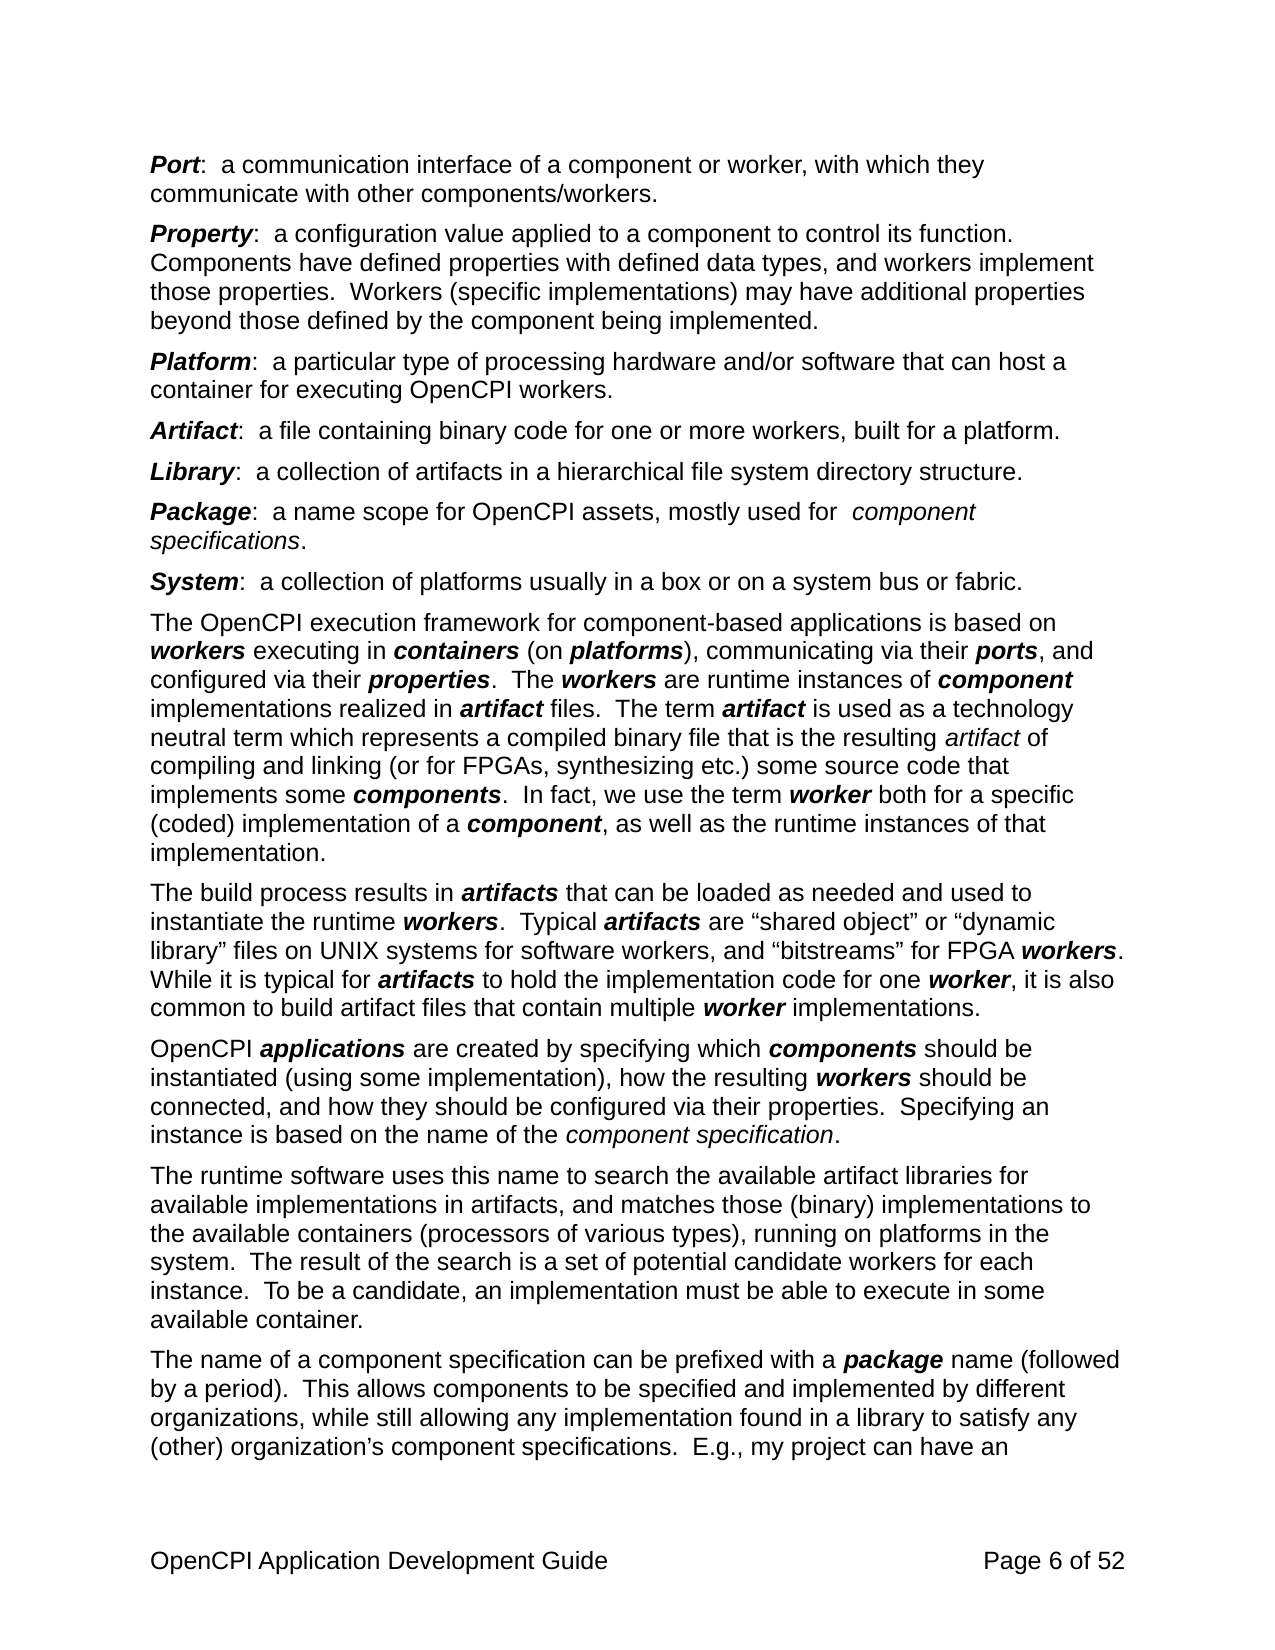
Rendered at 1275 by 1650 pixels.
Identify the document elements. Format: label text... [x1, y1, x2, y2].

text Artifact: a file containing binary code for one or more workers, built for a platform. [150, 416, 1125, 445]
text Property: a configuration value applied to a component to control its function. Components have defined properties with defined data types, and workers implement those properties. Workers (specific implementations) may have additional properties beyond those defined by the component being implemented. [150, 219, 1125, 334]
text Library: a collection of artifacts in a hierarchical file system directory structure. [150, 457, 1125, 485]
text The name of a component specification can be prefixed with a package name (followed by a period). This allows components to be specified and implemented by different organizations, while still allowing any implementation found in a library to satisfy any (other) organization’s component specifications. E.g., my project can have an [150, 1346, 1125, 1461]
text Package: a name scope for OpenCPI assets, mostly used for component specifications. [150, 497, 1125, 555]
text The build process results in artifacts that can be loaded as needed and used to instantiate the runtime workers. Typical artifacts are “shared object” or “dynamic library” files on UNIX systems for software workers, and “bitstreams” for FPGA workers. While it is typical for artifacts to hold the implementation code for one worker, it is also common to build artifact files that contain multiple worker implementations. [150, 878, 1125, 1022]
text OpenCPI applications are created by specifying which components should be instantiated (using some implementation), how the resulting workers should be connected, and how they should be configured via their properties. Specifying an instance is based on the name of the component specification. [150, 1034, 1125, 1149]
text System: a collection of platforms usually in a box or on a system bus or fabric. [150, 567, 1125, 596]
text The OpenCPI execution framework for component-based applications is based on workers executing in containers (on platforms), communicating via their ports, and configured via their properties. The workers are runtime instances of component implementations realized in artifact files. The term artifact is used as a technology neutral term which represents a compiled binary file that is the resulting artifact of compiling and linking (or for FPGAs, synthesizing etc.) some source code that implements some components. In fact, we use the term worker both for a specific (coded) implementation of a component, as well as the runtime instances of that implementation. [150, 608, 1125, 866]
text Port: a communication interface of a component or worker, with which they communicate with other components/workers. [150, 150, 1125, 207]
text The runtime software uses this name to search the available artifact libraries for available implementations in artifacts, and matches those (binary) implementations to the available containers (processors of various types), running on platforms in the system. The result of the search is a set of potential candidate workers for each instance. To be a candidate, an implementation must be able to execute in some available container. [150, 1161, 1125, 1333]
text Platform: a particular type of processing hardware and/or software that can host a container for executing OpenCPI workers. [150, 346, 1125, 404]
